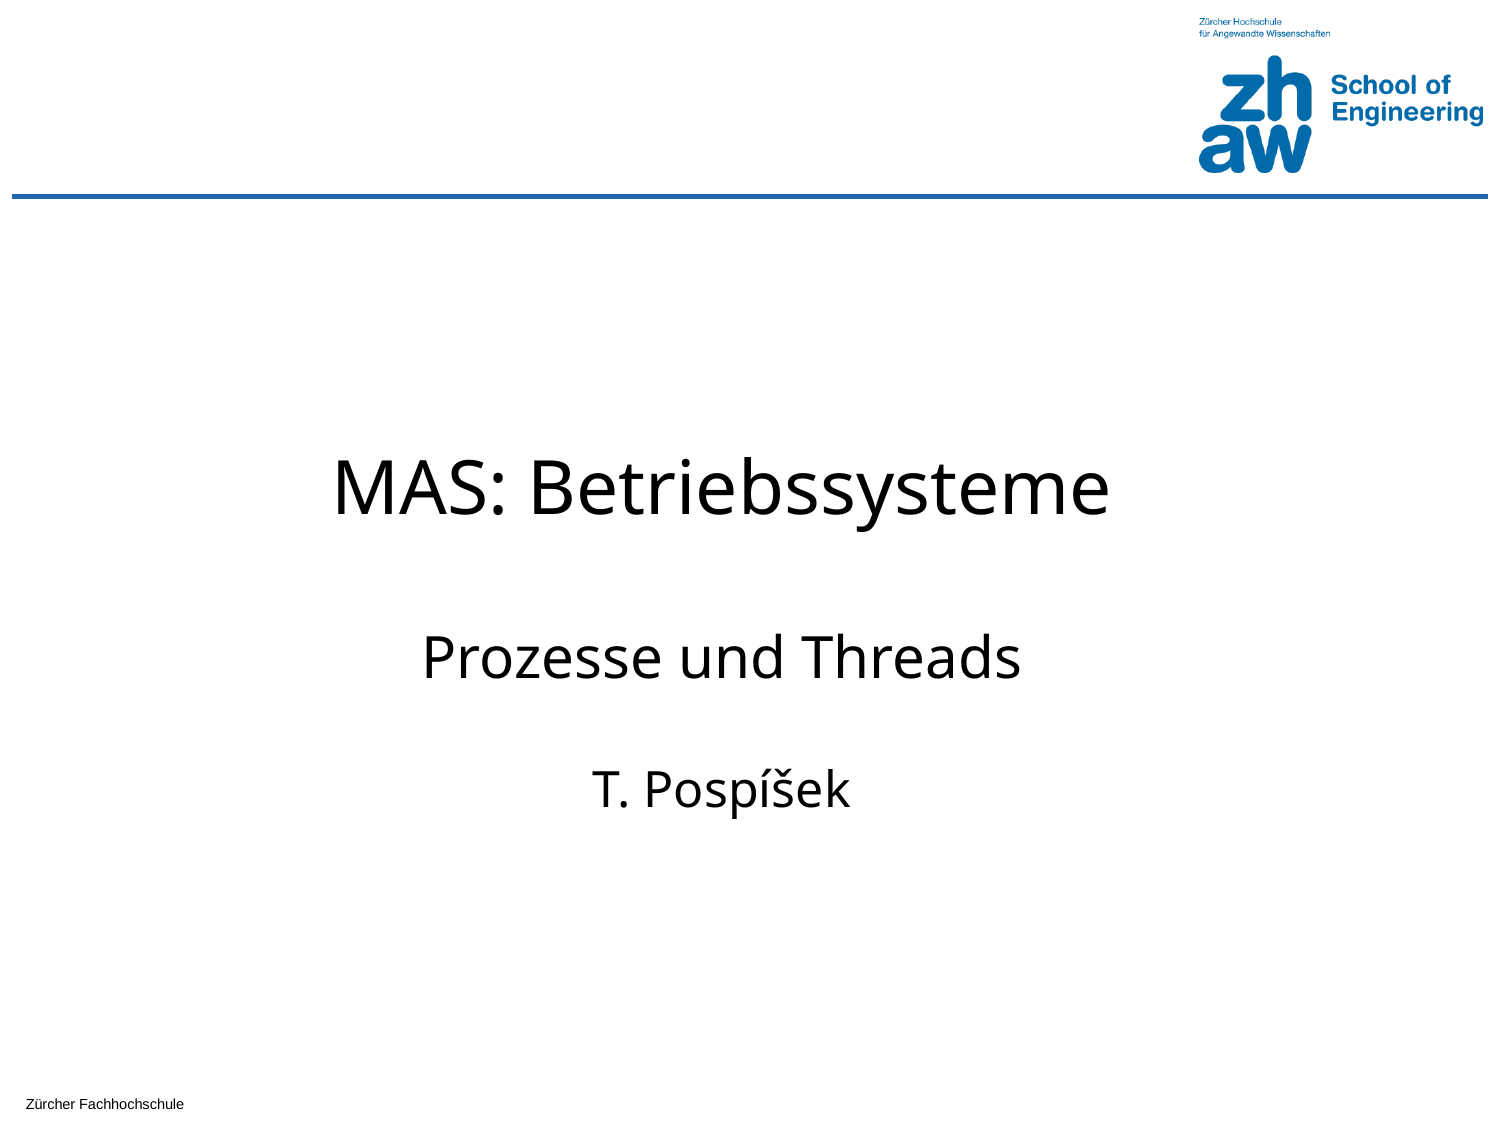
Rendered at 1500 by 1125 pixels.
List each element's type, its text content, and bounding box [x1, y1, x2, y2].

text_box MAS: Betriebssysteme Prozesse und Threads T. Pospíšek [49, 337, 1394, 763]
picture [1199, 18, 1483, 173]
